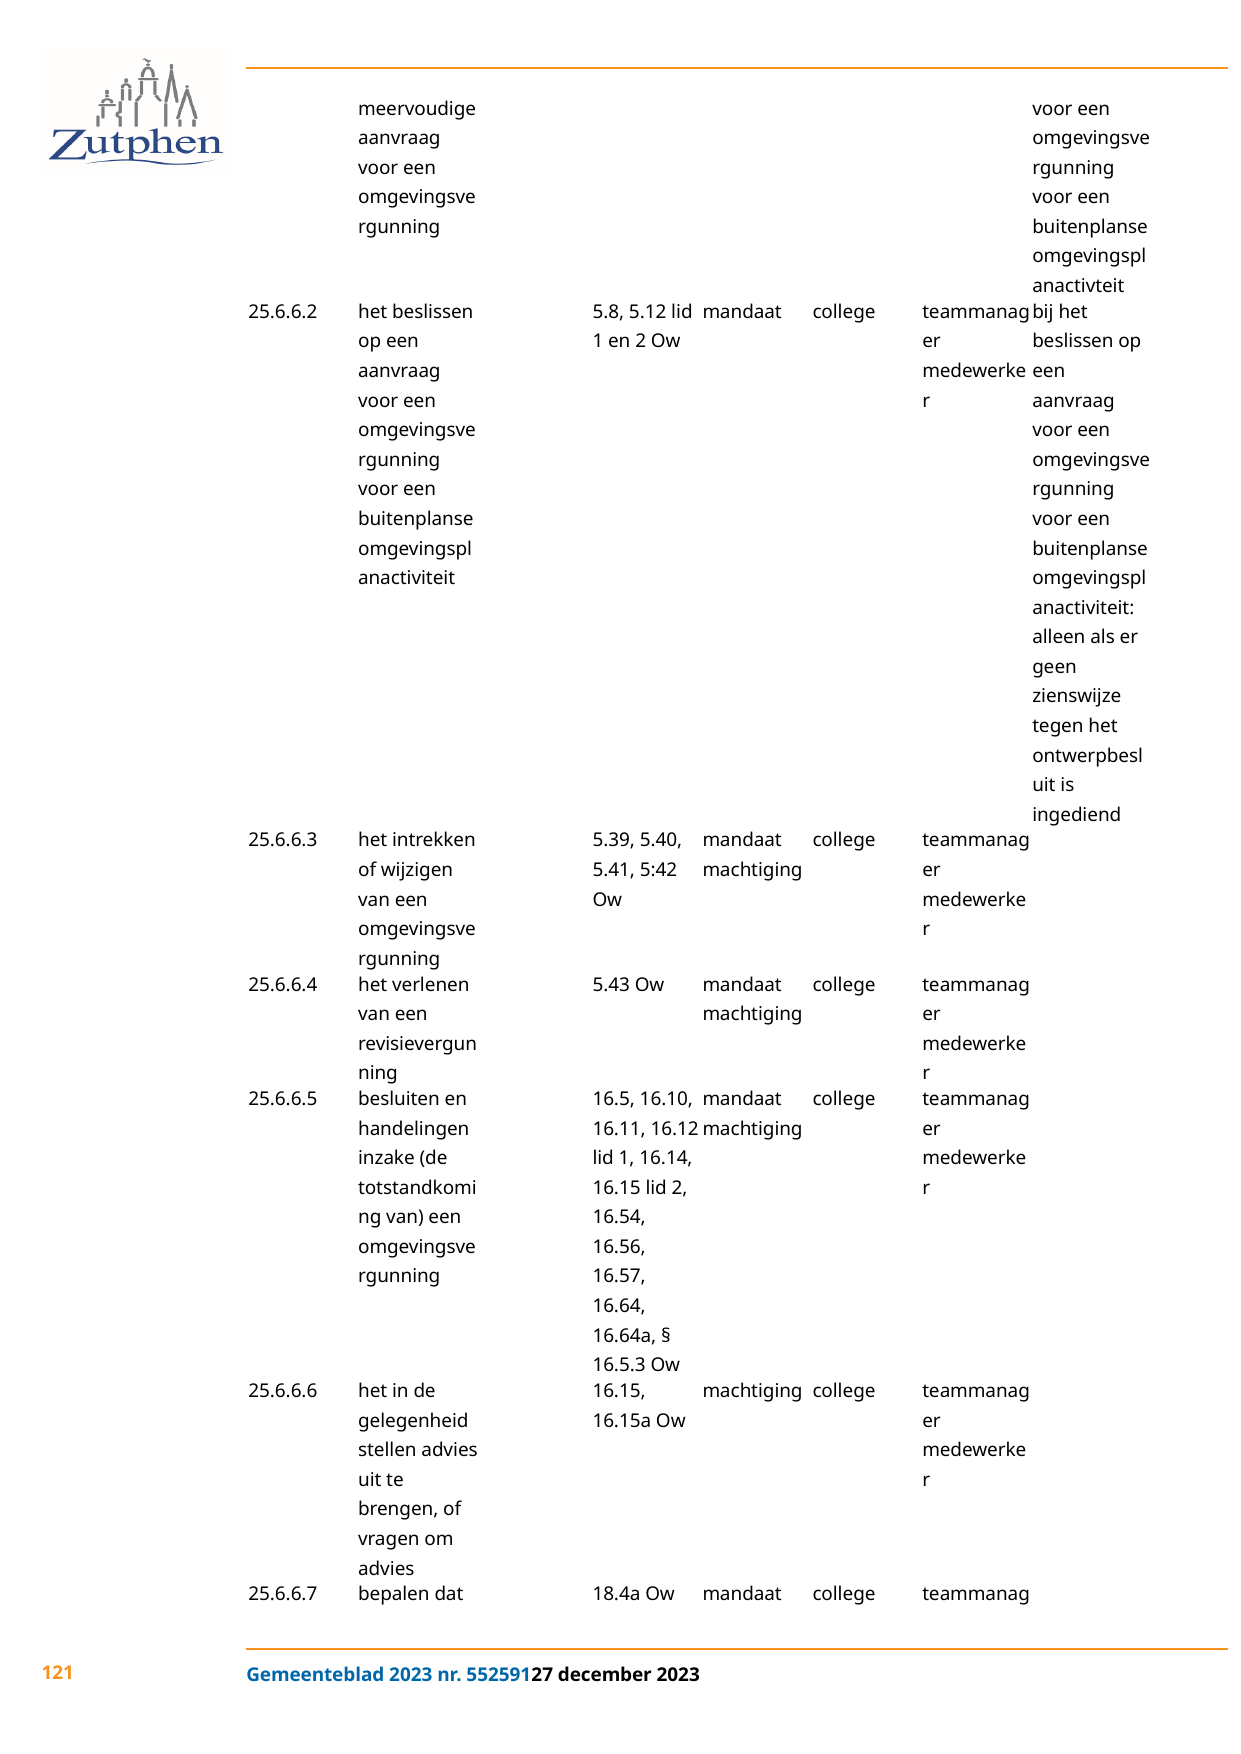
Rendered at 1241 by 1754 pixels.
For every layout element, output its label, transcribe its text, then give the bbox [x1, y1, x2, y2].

table_cell [482, 1377, 592, 1580]
table_cell mandaat machtiging [702, 971, 812, 1085]
table_cell [702, 95, 812, 298]
table_cell [922, 95, 1032, 298]
table_cell 18.4a Ow [592, 1580, 702, 1606]
table_cell 16.5, 16.10, 16.11, 16.12 lid 1, 16.14, 16.15 lid 2, 16.54, 16.56, 16.57, 16.64, 16.64a, § 16.5.3 Ow [592, 1085, 702, 1377]
table_cell college [812, 1580, 922, 1606]
table_cell teammanager medewerker [922, 971, 1032, 1085]
table_cell college [812, 1085, 922, 1377]
table_cell 25.6.6.7 [248, 1580, 358, 1606]
table_cell 5.39, 5.40, 5.41, 5:42 Ow [592, 827, 702, 971]
table_cell [1032, 827, 1152, 971]
table_cell [248, 95, 358, 298]
table_cell bij het beslissen op een aanvraag voor een omgevingsvergunning voor een buitenplanse omgevingsplanactiviteit: alleen als er geen zienswijze tegen het ontwerpbesluit is ingediend [1032, 298, 1152, 827]
table_cell 16.15, 16.15a Ow [592, 1377, 702, 1580]
table_cell mandaat [702, 1580, 812, 1606]
table_cell mandaat [702, 298, 812, 827]
table_cell [1032, 971, 1152, 1085]
table_cell mandaat machtiging [702, 1085, 812, 1377]
table_cell 5.8, 5.12 lid 1 en 2 Ow [592, 298, 702, 827]
table_cell teammanager medewerker [922, 1377, 1032, 1580]
table_cell voor een omgevingsvergunning voor een buitenplanse omgevingsplanactivteit [1032, 95, 1152, 298]
table_cell [482, 1580, 592, 1606]
table_cell [482, 298, 592, 827]
table_cell teammanager medewerker [922, 298, 1032, 827]
table_cell teammanager medewerker [922, 1085, 1032, 1377]
table_cell het intrekken of wijzigen van een omgevingsvergunning [358, 827, 482, 971]
table_cell het beslissen op een aanvraag voor een omgevingsvergunning voor een buitenplanse omgevingsplanactiviteit [358, 298, 482, 827]
table_cell 5.43 Ow [592, 971, 702, 1085]
table_cell [812, 95, 922, 298]
table_cell teammanager medewerker [922, 827, 1032, 971]
picture [41, 47, 231, 172]
table_cell college [812, 1377, 922, 1580]
table_cell 25.6.6.5 [248, 1085, 358, 1377]
table_cell 25.6.6.6 [248, 1377, 358, 1580]
table_cell meervoudige aanvraag voor een omgevingsvergunning [358, 95, 482, 298]
table_cell het in de gelegenheid stellen advies uit te brengen, of vragen om advies [358, 1377, 482, 1580]
table_cell [482, 827, 592, 971]
table_cell [1032, 1377, 1152, 1580]
table_cell [1032, 1580, 1152, 1606]
table_cell bepalen dat [358, 1580, 482, 1606]
table_cell [1032, 1085, 1152, 1377]
table_cell [592, 95, 702, 298]
table_cell 25.6.6.2 [248, 298, 358, 827]
table_cell mandaat machtiging [702, 827, 812, 971]
table_cell [482, 971, 592, 1085]
table_cell machtiging [702, 1377, 812, 1580]
table_cell college [812, 298, 922, 827]
table_cell teammanag [922, 1580, 1032, 1606]
table_cell [482, 95, 592, 298]
table_cell besluiten en handelingen inzake (de totstandkoming van) een omgevingsvergunning [358, 1085, 482, 1377]
table_cell 25.6.6.4 [248, 971, 358, 1085]
table_cell college [812, 827, 922, 971]
table_cell [482, 1085, 592, 1377]
table_cell het verlenen van een revisievergunning [358, 971, 482, 1085]
table_cell 25.6.6.3 [248, 827, 358, 971]
table_cell college [812, 971, 922, 1085]
